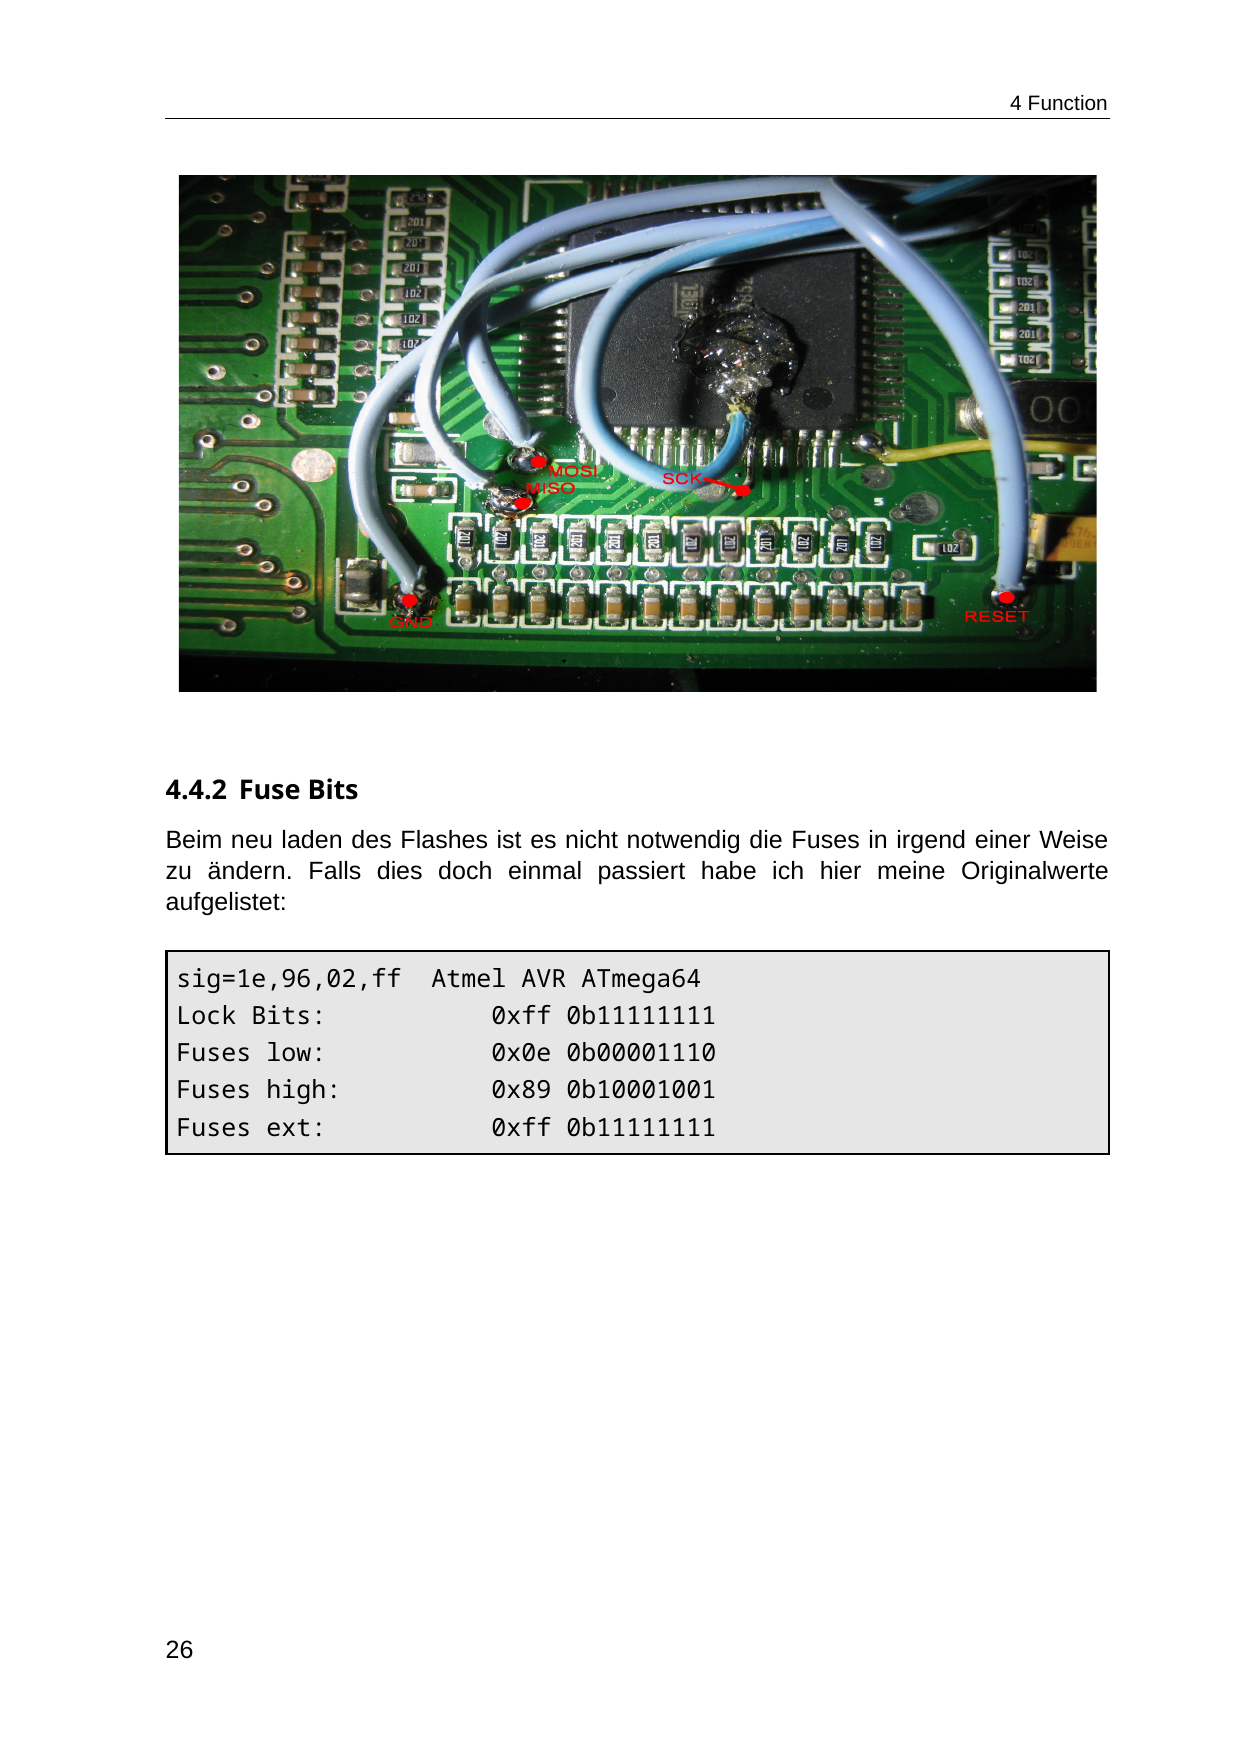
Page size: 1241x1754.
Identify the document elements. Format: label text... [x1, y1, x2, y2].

picture [178, 175, 1097, 692]
text Fuses high: 0x89 0b10001001 [168, 1062, 1108, 1099]
text sig=1e,96,02,ff Atmel AVR ATmega64 [168, 952, 1108, 987]
text Beim neu laden des Flashes ist es nicht notwendig die Fuses in irgend einer Weise zu ändern. Falls dies doch einmal passiert habe ich hier meine Originalwerte aufgelistet: [165, 826, 1110, 916]
subtitle Fuse Bits [165, 771, 1110, 808]
text Fuses low: 0x0e 0b00001110 [168, 1024, 1108, 1062]
text Fuses ext: 0xff 0b11111111 [168, 1099, 1108, 1153]
text Lock Bits: 0xff 0b11111111 [168, 987, 1108, 1024]
